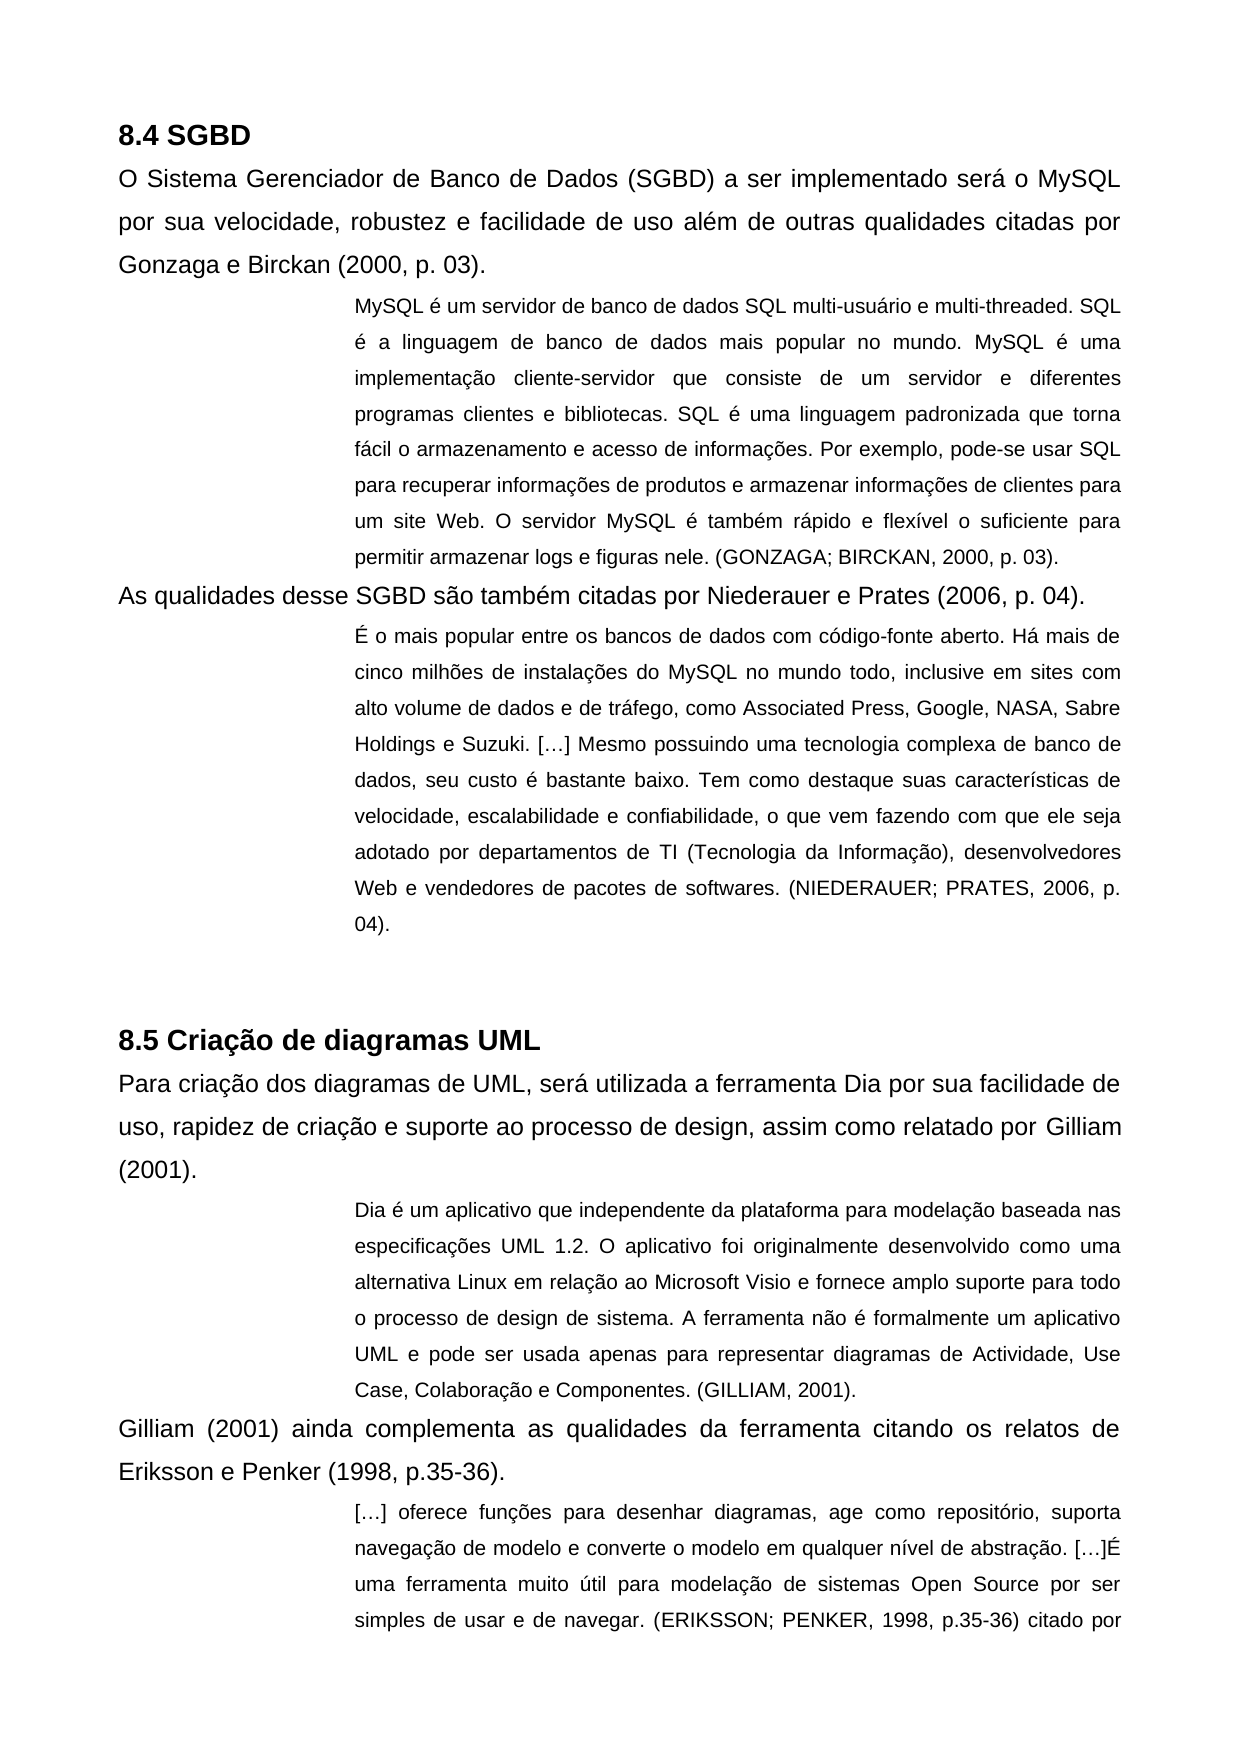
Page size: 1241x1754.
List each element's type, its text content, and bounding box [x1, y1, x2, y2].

text […] oferece funções para desenhar diagramas, age como repositório, suporta navegação de modelo e converte o modelo em qualquer nível de abstração. […]É uma ferramenta muito útil para modelação de sistemas Open Source por ser simples de usar e de navegar. (ERIKSSON; PENKER, 1998, p.35-36) citado por [354, 1500, 1122, 1632]
text Para criação dos diagramas de UML, será utilizada a ferramenta Dia por sua facilidade de uso, rapidez de criação e suporte ao processo de design, assim como relatado por Gilliam (2001). [118, 1069, 1122, 1184]
text O Sistema Gerenciador de Banco de Dados (SGBD) a ser implementado será o MySQL por sua velocidade, robustez e facilidade de uso além de outras qualidades citadas por Gonzaga e Birckan (2000, p. 03). [118, 164, 1122, 279]
subtitle 8.4 SGBD [118, 118, 1122, 152]
text MySQL é um servidor de banco de dados SQL multi-usuário e multi-threaded. SQL é a linguagem de banco de dados mais popular no mundo. MySQL é uma implementação cliente-servidor que consiste de um servidor e diferentes programas clientes e bibliotecas. SQL é uma linguagem padronizada que torna fácil o armazenamento e acesso de informações. Por exemplo, pode-se usar SQL para recuperar informações de produtos e armazenar informações de clientes para um site Web. O servidor MySQL é também rápido e flexível o suficiente para permitir armazenar logs e figuras nele. (GONZAGA; BIRCKAN, 2000, p. 03). [354, 293, 1122, 569]
text Dia é um aplicativo que independente da plataforma para modelação baseada nas especificações UML 1.2. O aplicativo foi originalmente desenvolvido como uma alternativa Linux em relação ao Microsoft Visio e fornece amplo suporte para todo o processo de design de sistema. A ferramenta não é formalmente um aplicativo UML e pode ser usada apenas para representar diagramas de Actividade, Use Case, Colaboração e Componentes. (GILLIAM, 2001). [354, 1198, 1122, 1402]
text As qualidades desse SGBD são também citadas por Niederauer e Prates (2006, p. 04). [118, 581, 1122, 610]
subtitle 8.5 Criação de diagramas UML [118, 1023, 1122, 1056]
text É o mais popular entre os bancos de dados com código-fonte aberto. Há mais de cinco milhões de instalações do MySQL no mundo todo, inclusive em sites com alto volume de dados e de tráfego, como Associated Press, Google, NASA, Sabre Holdings e Suzuki. […] Mesmo possuindo uma tecnologia complexa de banco de dados, seu custo é bastante baixo. Tem como destaque suas características de velocidade, escalabilidade e confiabilidade, o que vem fazendo com que ele seja adotado por departamentos de TI (Tecnologia da Informação), desenvolvedores Web e vendedores de pacotes de softwares. (NIEDERAUER; PRATES, 2006, p. 04). [354, 624, 1122, 936]
text Gilliam (2001) ainda complementa as qualidades da ferramenta citando os relatos de Eriksson e Penker (1998, p.35-36). [118, 1414, 1122, 1486]
